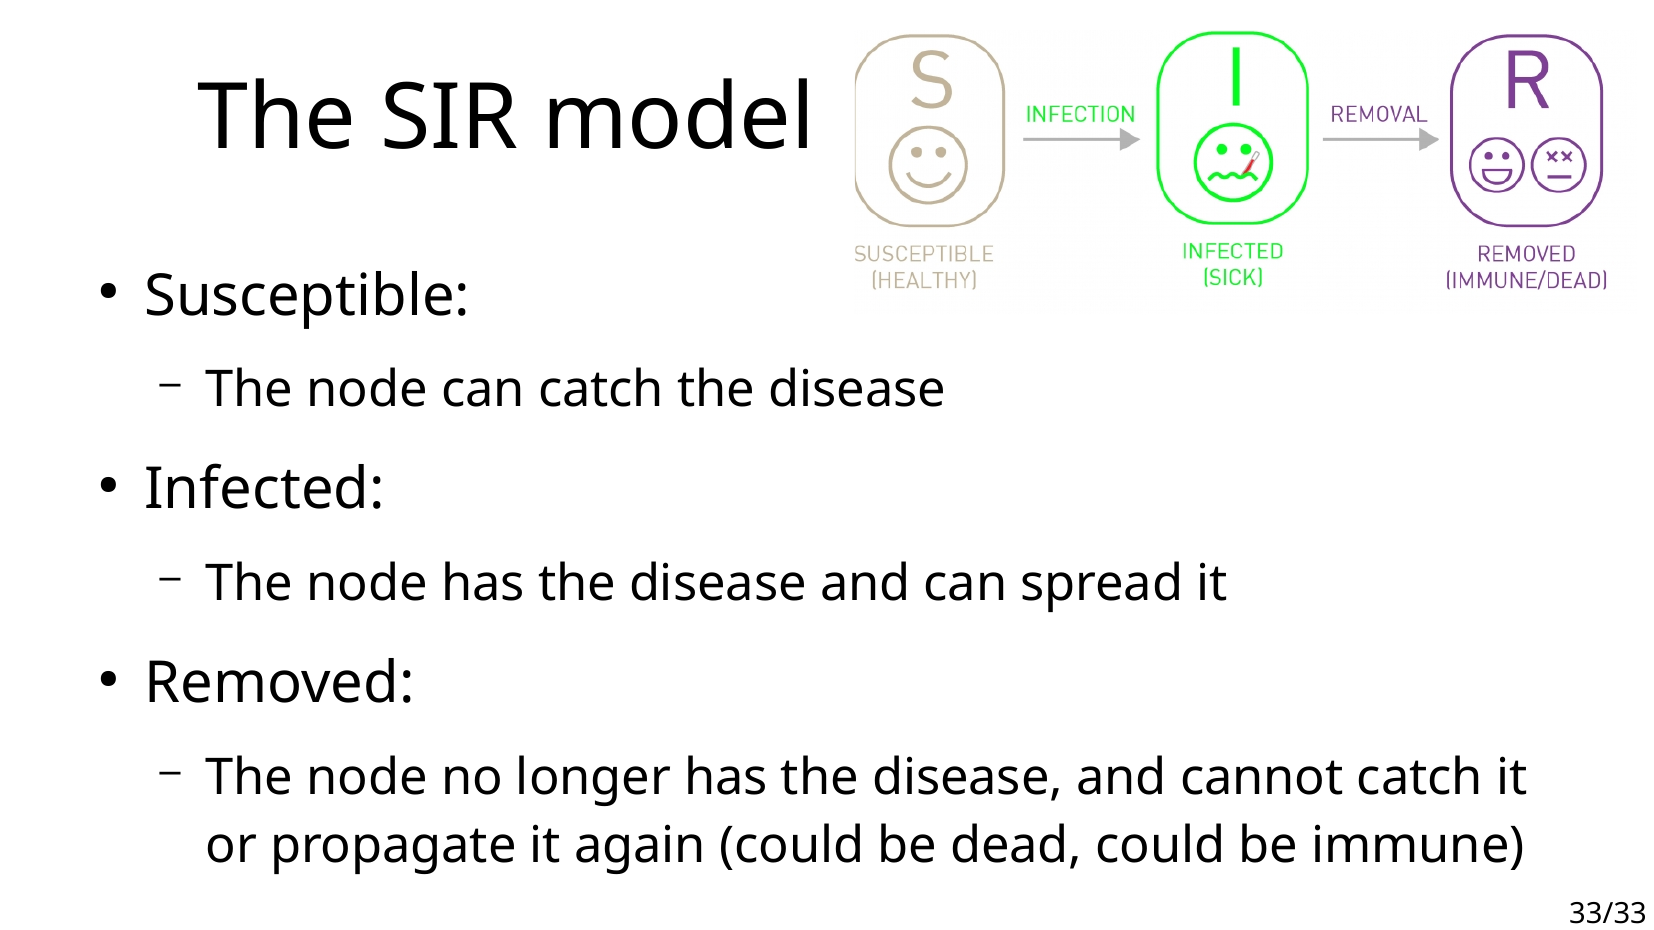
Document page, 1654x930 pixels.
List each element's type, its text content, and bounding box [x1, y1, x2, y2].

list Susceptible: The node can catch the disease Infected: The node has the disease and can spread it Removed: The node no longer has the disease, and cannot catch it or propagate it again (could be dead, could be immune) [82, 252, 1571, 886]
picture [854, 29, 1637, 315]
title The SIR model [82, 1, 931, 225]
